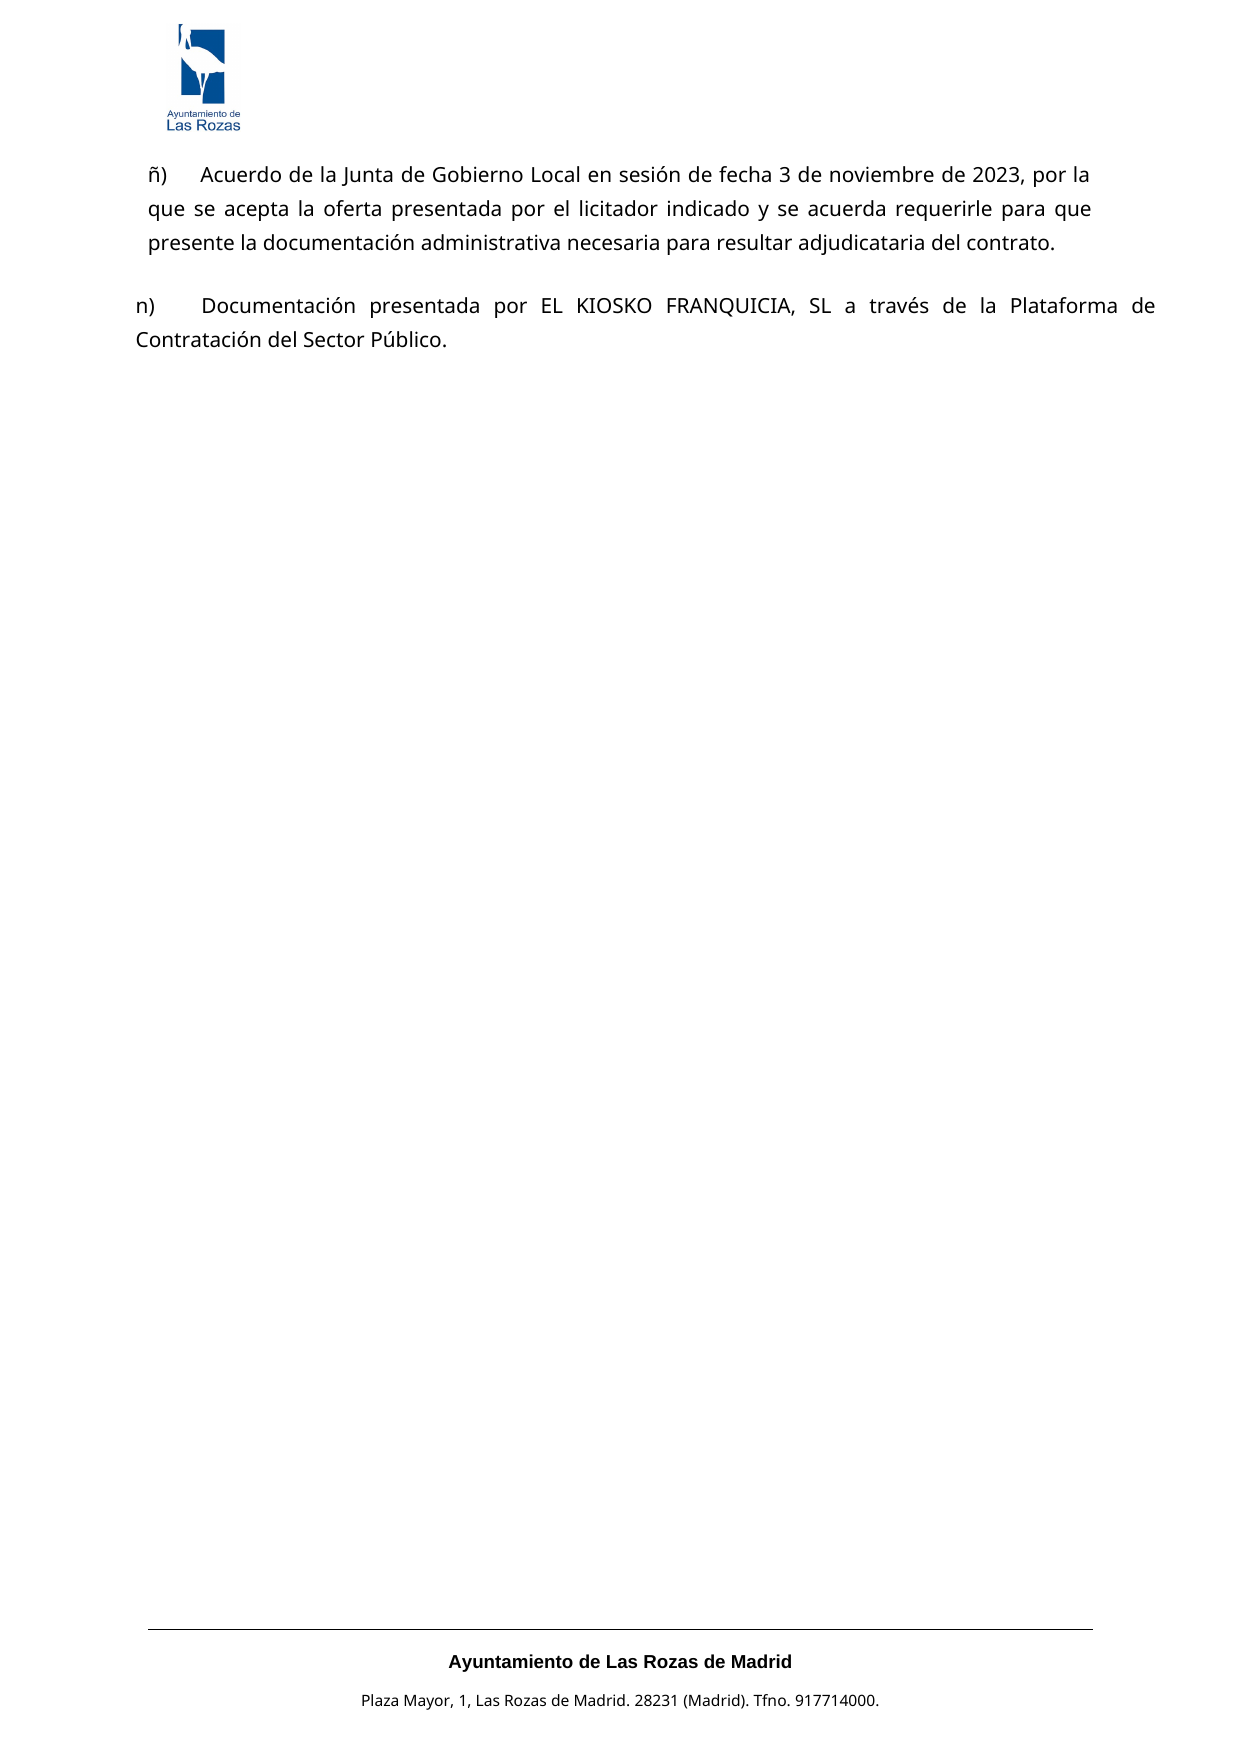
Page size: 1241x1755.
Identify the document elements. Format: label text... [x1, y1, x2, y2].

text ñ) Acuerdo de la Junta de Gobierno Local en sesión de fecha 3 de noviembre de 2023, por la que se acepta la oferta presentada por el licitador indicado y se acuerda requerirle para que presente la documentación administrativa necesaria para resultar adjudicataria del contrato. [148, 160, 1093, 256]
list Documentación presentada por EL KIOSKO FRANQUICIA, SL a través de la Plataforma de Contratación del Sector Público. [135, 291, 1157, 354]
